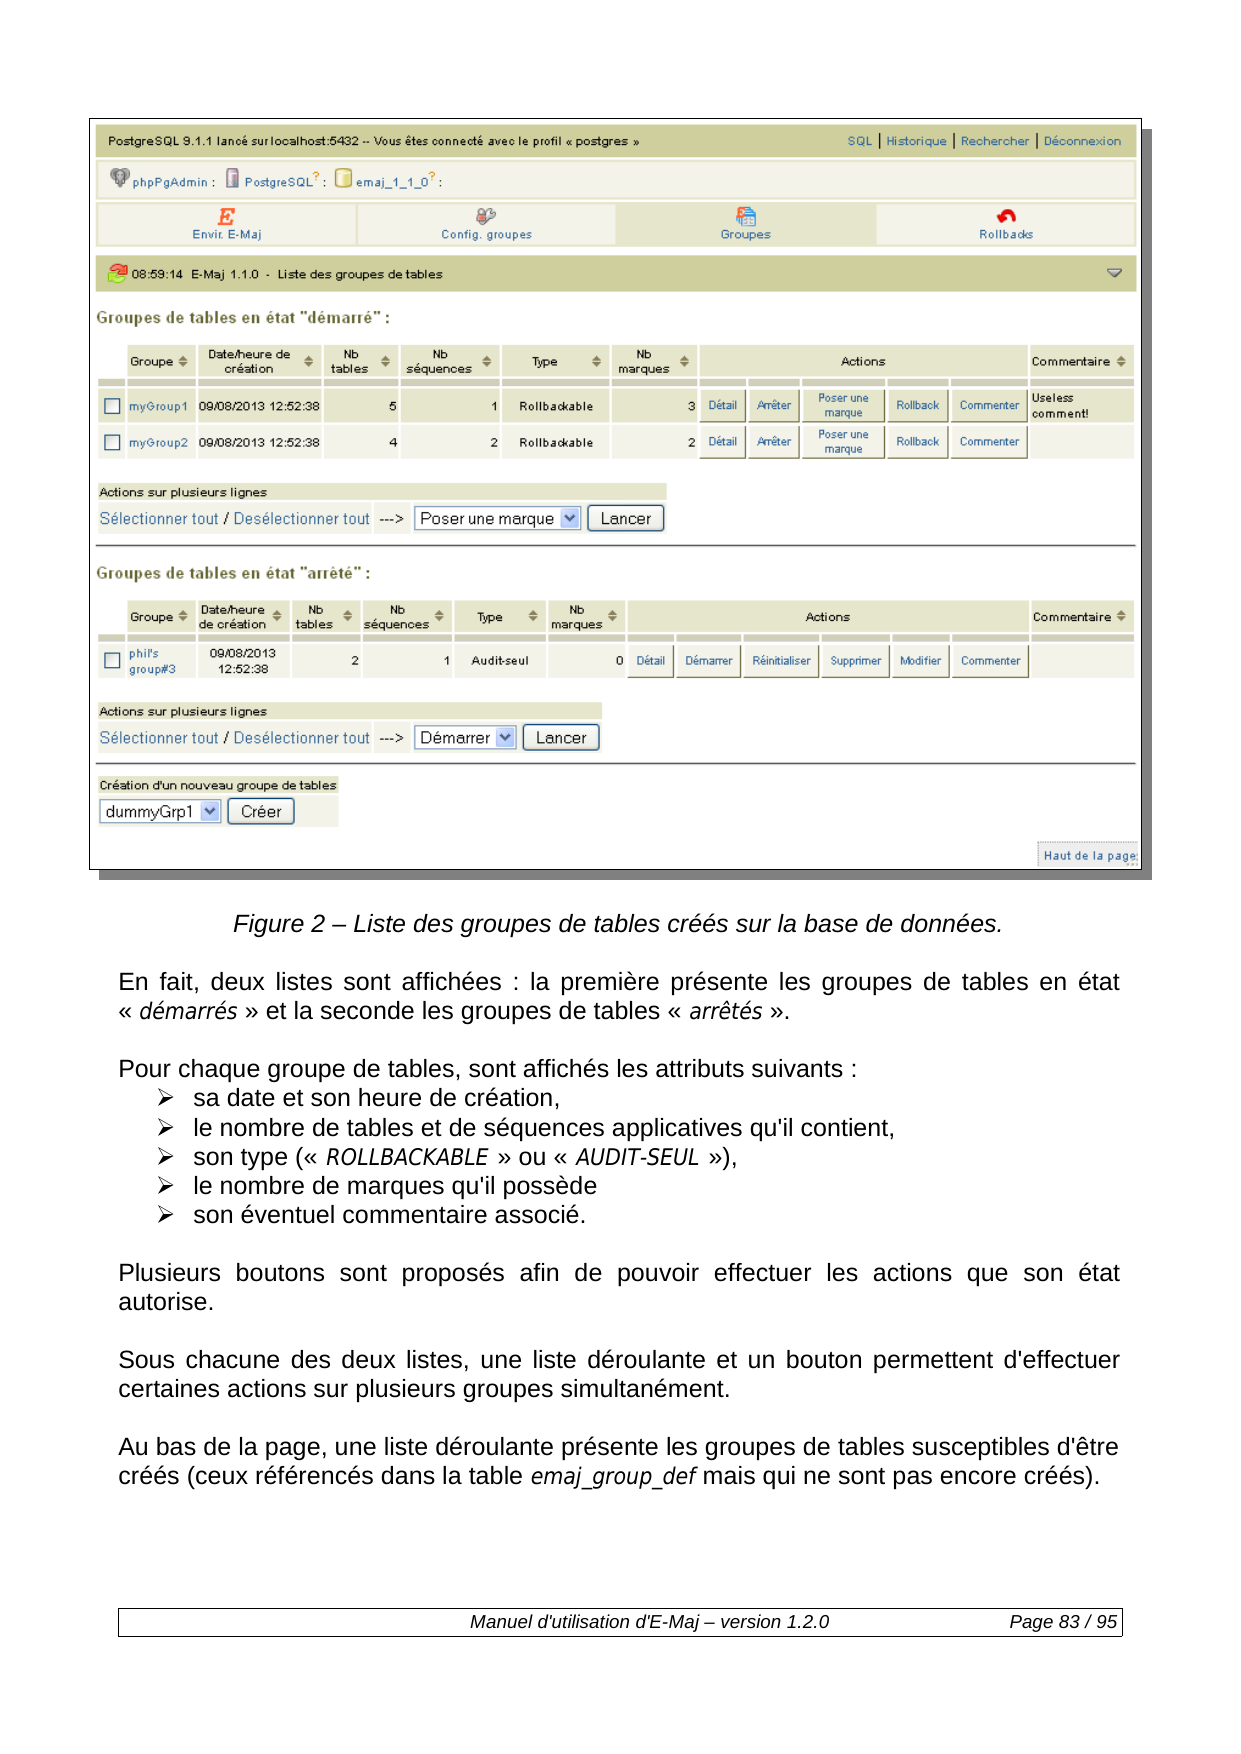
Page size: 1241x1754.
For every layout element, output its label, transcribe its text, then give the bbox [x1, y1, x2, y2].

list sa date et son heure de création, [156, 1083, 1122, 1112]
text En fait, deux listes sont affichées : la première présente les groupes de tables en état « démarrés » et la seconde les groupes de tables « arrêtés ». [118, 967, 1122, 1025]
text Au bas de la page, une liste déroulante présente les groupes de tables susceptibles d'être créés (ceux référencés dans la table emaj_group_def mais qui ne sont pas encore créés). [118, 1432, 1122, 1490]
text Figure 2 – Liste des groupes de tables créés sur la base de données. [118, 909, 1122, 938]
text Pour chaque groupe de tables, sont affichés les attributs suivants : [118, 1054, 1122, 1083]
list le nombre de tables et de séquences applicatives qu'il contient, [156, 1112, 1122, 1141]
list son type (« ROLLBACKABLE » ou « AUDIT-SEUL »), [156, 1141, 1122, 1171]
list le nombre de marques qu'il possède [156, 1171, 1122, 1199]
text Plusieurs boutons sont proposés afin de pouvoir effectuer les actions que son état autorise. [118, 1258, 1122, 1316]
picture [91, 121, 1138, 867]
text Sous chacune des deux listes, une liste déroulante et un bouton permettent d'effectuer certaines actions sur plusieurs groupes simultanément. [118, 1345, 1122, 1403]
list son éventuel commentaire associé. [156, 1199, 1122, 1229]
